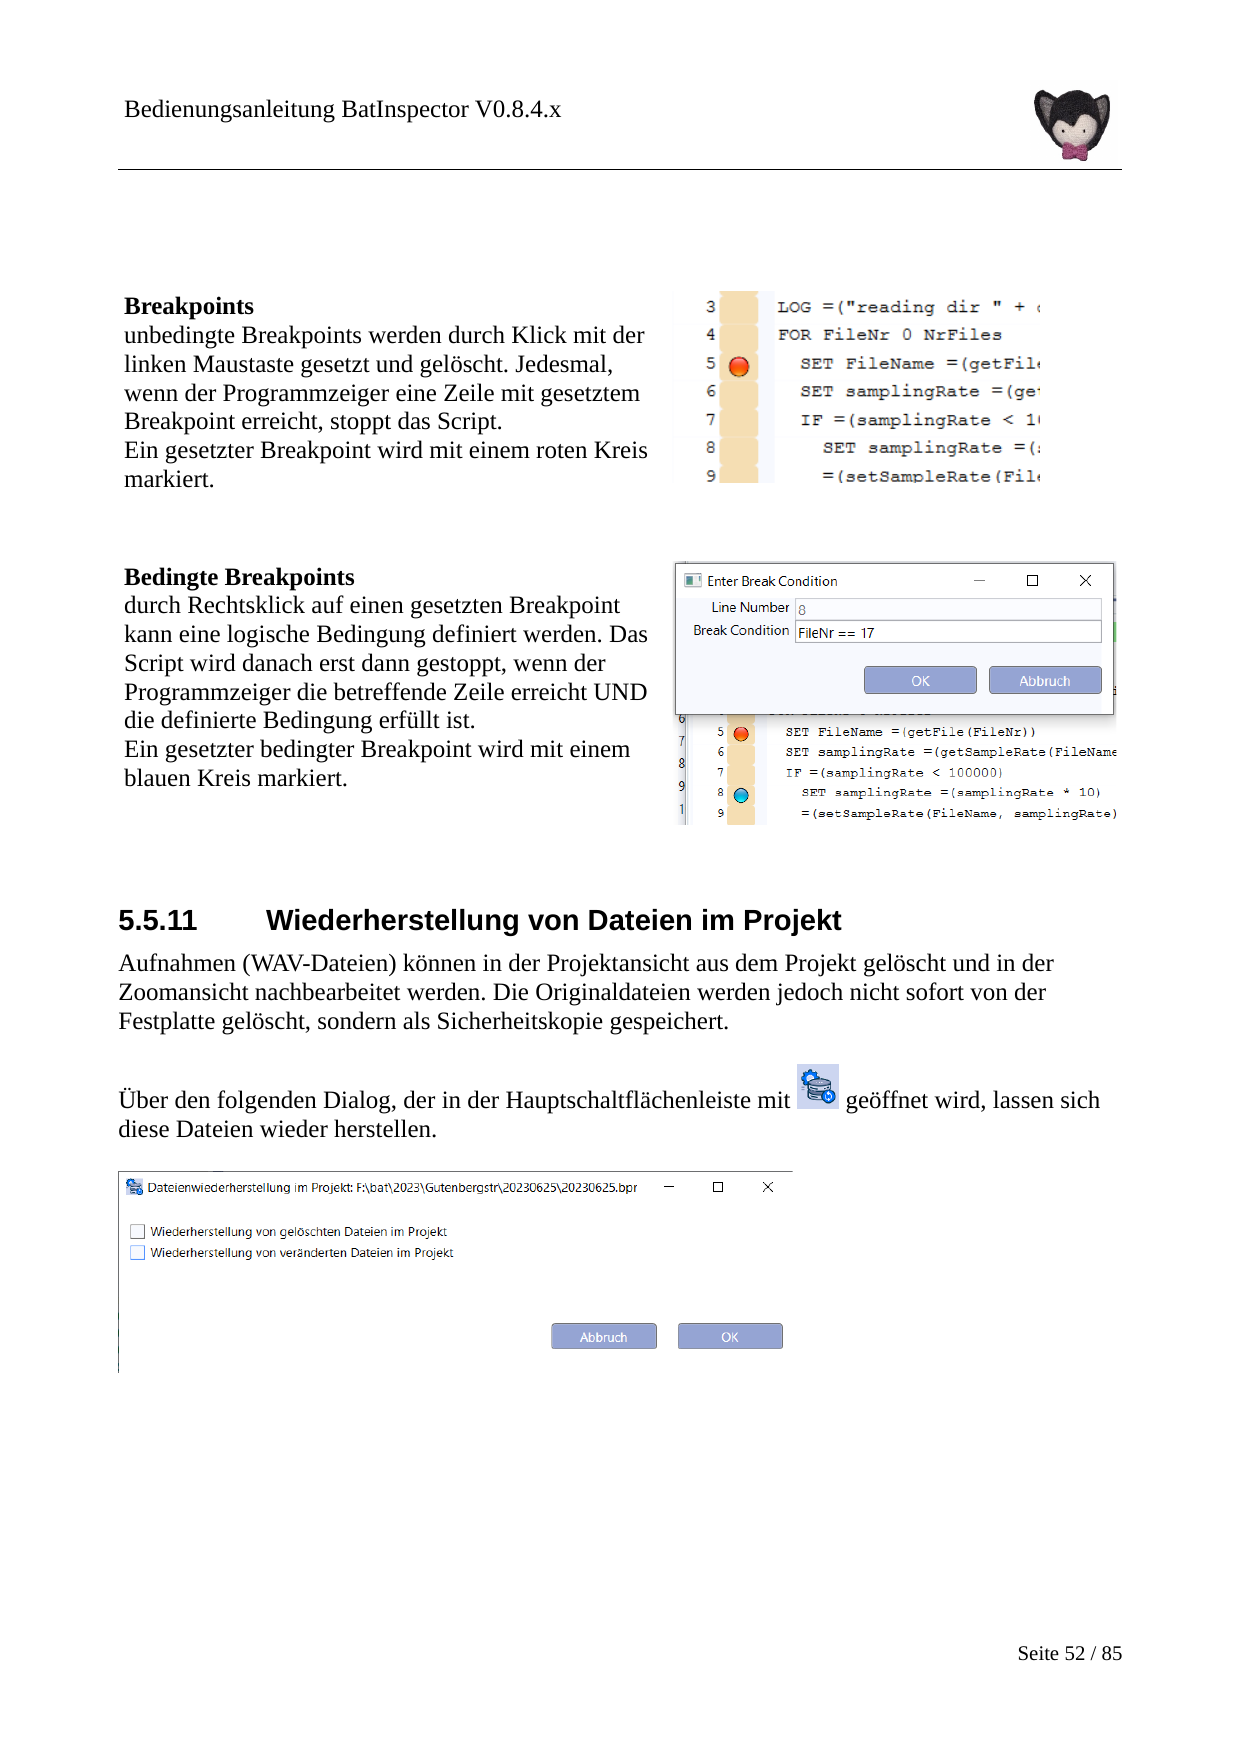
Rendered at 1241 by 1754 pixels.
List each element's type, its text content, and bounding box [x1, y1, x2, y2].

picture [672, 291, 1040, 483]
table_header [667, 286, 1122, 556]
picture [672, 561, 1117, 825]
text Aufnahmen (WAV-Dateien) können in der Projektansicht aus dem Projekt gelöscht und in der Zoomansicht nachbearbeitet werden. Die Originaldateien werden jedoch nicht sofort von der Festplatte gelöscht, sondern als Sicherheitskopie gespeichert. [118, 948, 1122, 1035]
text Über den folgenden Dialog, der in der Hauptschaltflächenleiste mit geöffnet wird, lassen sich diese Dateien wieder herstellen. [118, 1063, 1122, 1143]
picture [797, 1063, 839, 1109]
subtitle Wiederherstellung von Dateien im Projekt [118, 902, 1122, 936]
table_header Breakpoints unbedingte Breakpoints werden durch Klick mit der linken Maustaste gesetzt und gelöscht. Jedesmal, wenn der Programmzeiger eine Zeile mit gesetztem Breakpoint erreicht, stoppt das Script. Ein gesetzter Breakpoint wird mit einem roten Kreis markiert. [118, 286, 667, 556]
picture [118, 1171, 793, 1373]
picture [1030, 80, 1119, 169]
table_cell [667, 556, 1122, 830]
table_cell Bedingte Breakpoints durch Rechtsklick auf einen gesetzten Breakpoint kann eine logische Bedingung definiert werden. Das Script wird danach erst dann gestoppt, wenn der Programmzeiger die betreffende Zeile erreicht UND die definierte Bedingung erfüllt ist. Ein gesetzter bedingter Breakpoint wird mit einem blauen Kreis markiert. [118, 556, 667, 830]
